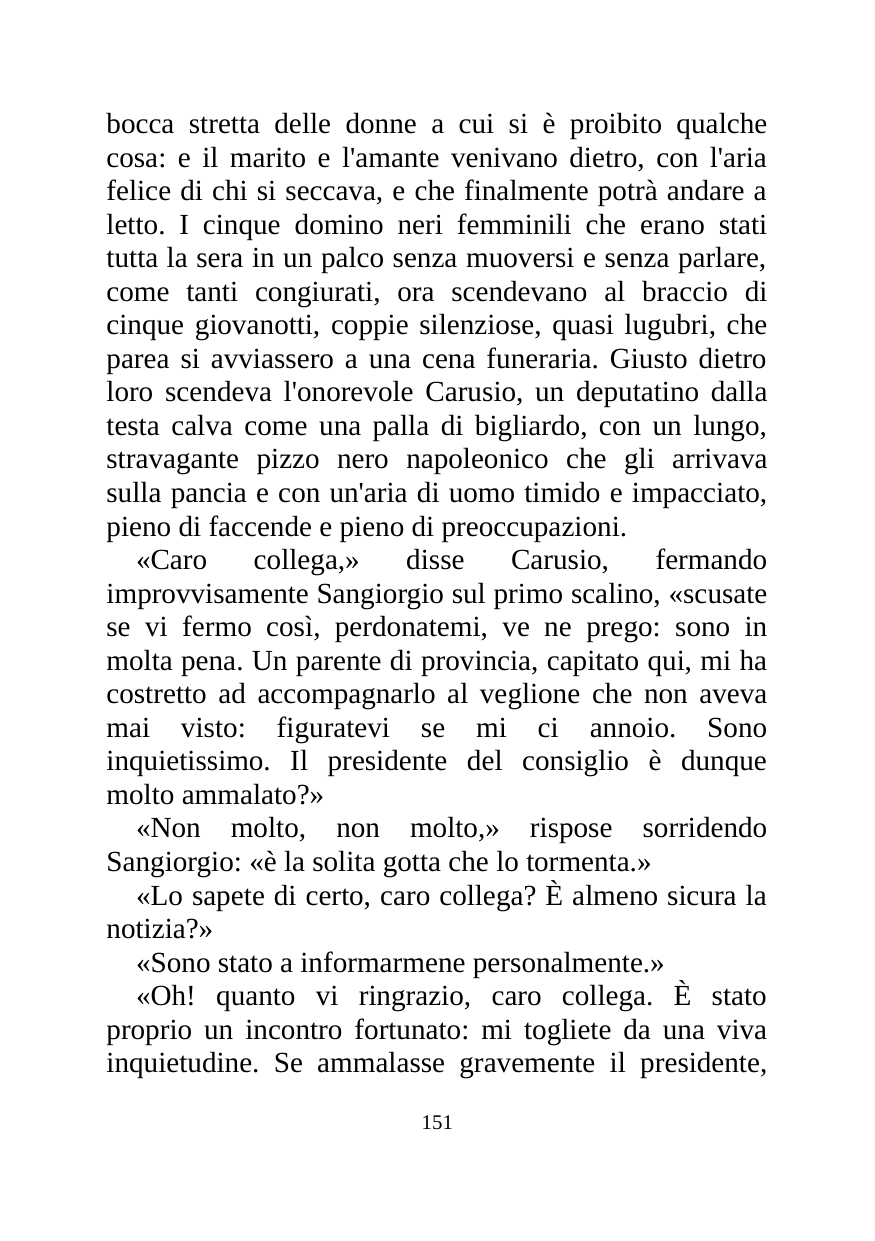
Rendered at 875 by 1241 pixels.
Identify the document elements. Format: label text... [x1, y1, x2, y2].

text «Lo sapete di certo, caro collega? È almeno sicura la notizia?» [106, 878, 768, 945]
text «Sono stato a informarmene personalmente.» [106, 945, 768, 978]
text bocca stretta delle donne a cui si è proibito qualche cosa: e il marito e l'amante venivano dietro, con l'aria felice di chi si seccava, e che finalmente potrà andare a letto. I cinque domino neri femminili che erano stati tutta la sera in un palco senza muoversi e senza parlare, come tanti congiurati, ora scendevano al braccio di cinque giovanotti, coppie silenziose, quasi lugubri, che parea si avviassero a una cena funeraria. Giusto dietro loro scendeva l'onorevole Carusio, un deputatino dalla testa calva come una palla di bigliardo, con un lungo, stravagante pizzo nero napoleonico che gli arrivava sulla pancia e con un'aria di uomo timido e impacciato, pieno di faccende e pieno di preoccupazioni. [106, 106, 768, 542]
text «Caro collega,» disse Carusio, fermando improvvisamente Sangiorgio sul primo scalino, «scusate se vi fermo così, perdonatemi, ve ne prego: sono in molta pena. Un parente di provincia, capitato qui, mi ha costretto ad accompagnarlo al veglione che non aveva mai visto: figuratevi se mi ci annoio. Sono inquietissimo. Il presidente del consiglio è dunque molto ammalato?» [106, 542, 768, 811]
text «Non molto, non molto,» rispose sorridendo Sangiorgio: «è la solita gotta che lo tormenta.» [106, 811, 768, 878]
text «Oh! quanto vi ringrazio, caro collega. È stato proprio un incontro fortunato: mi togliete da una viva inquietudine. Se ammalasse gravemente il presidente, [106, 978, 768, 1079]
